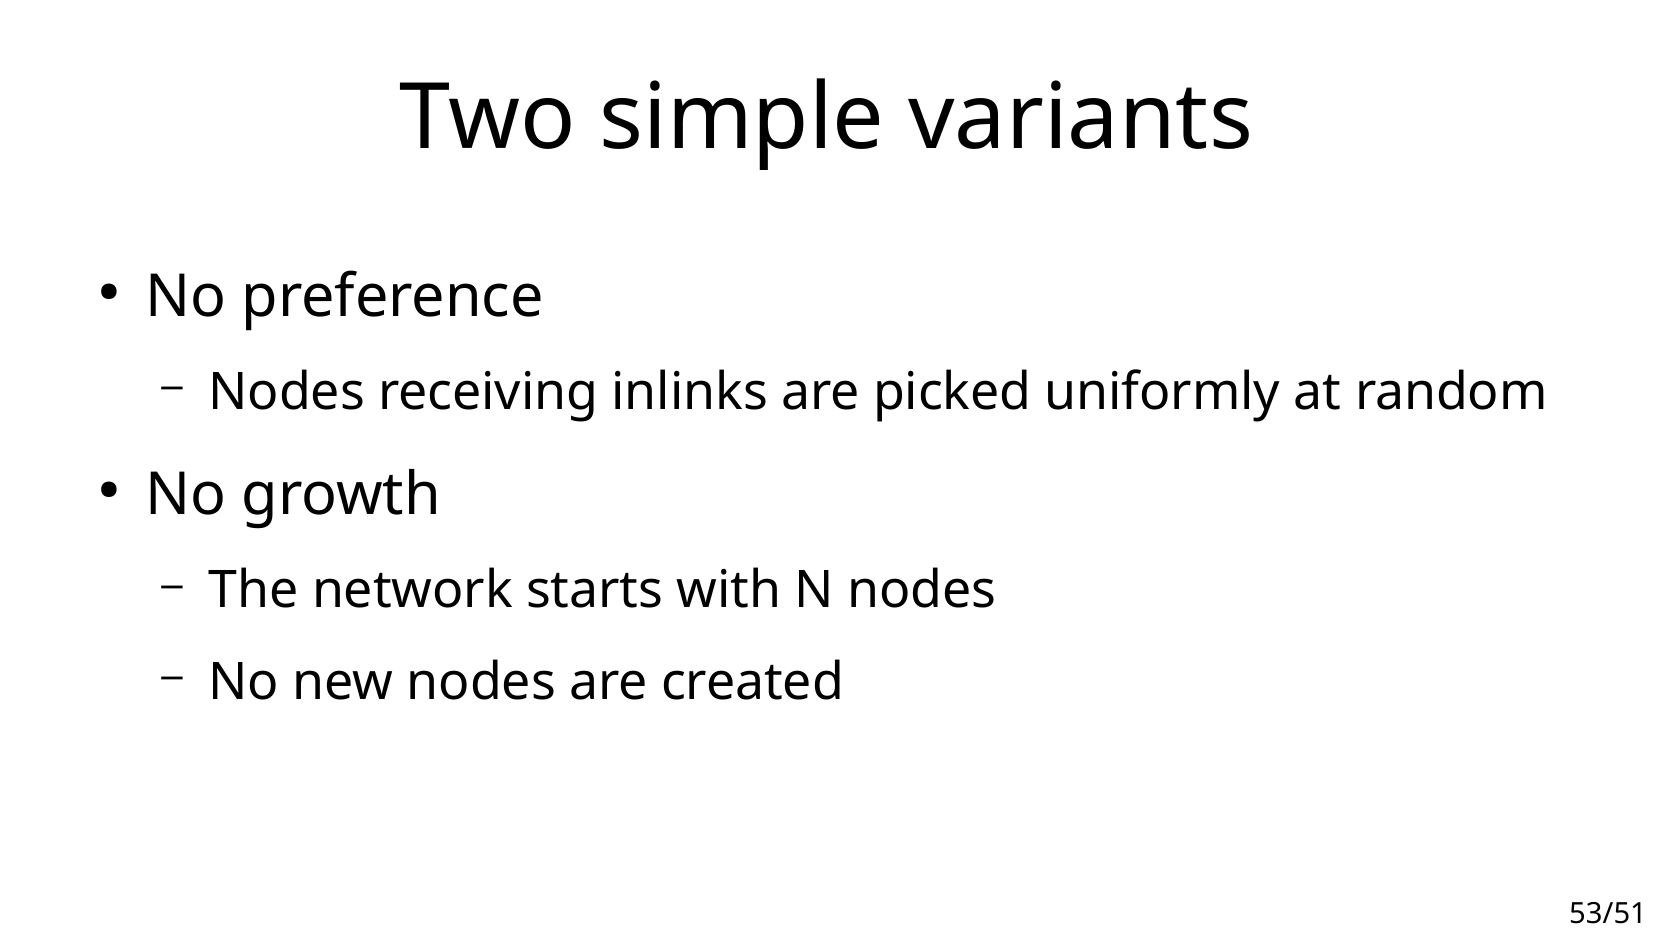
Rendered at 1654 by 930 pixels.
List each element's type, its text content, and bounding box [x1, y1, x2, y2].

title Two simple variants [82, 1, 1571, 225]
list No preference Nodes receiving inlinks are picked uniformly at random No growth The network starts with N nodes No new nodes are created [82, 252, 1571, 793]
